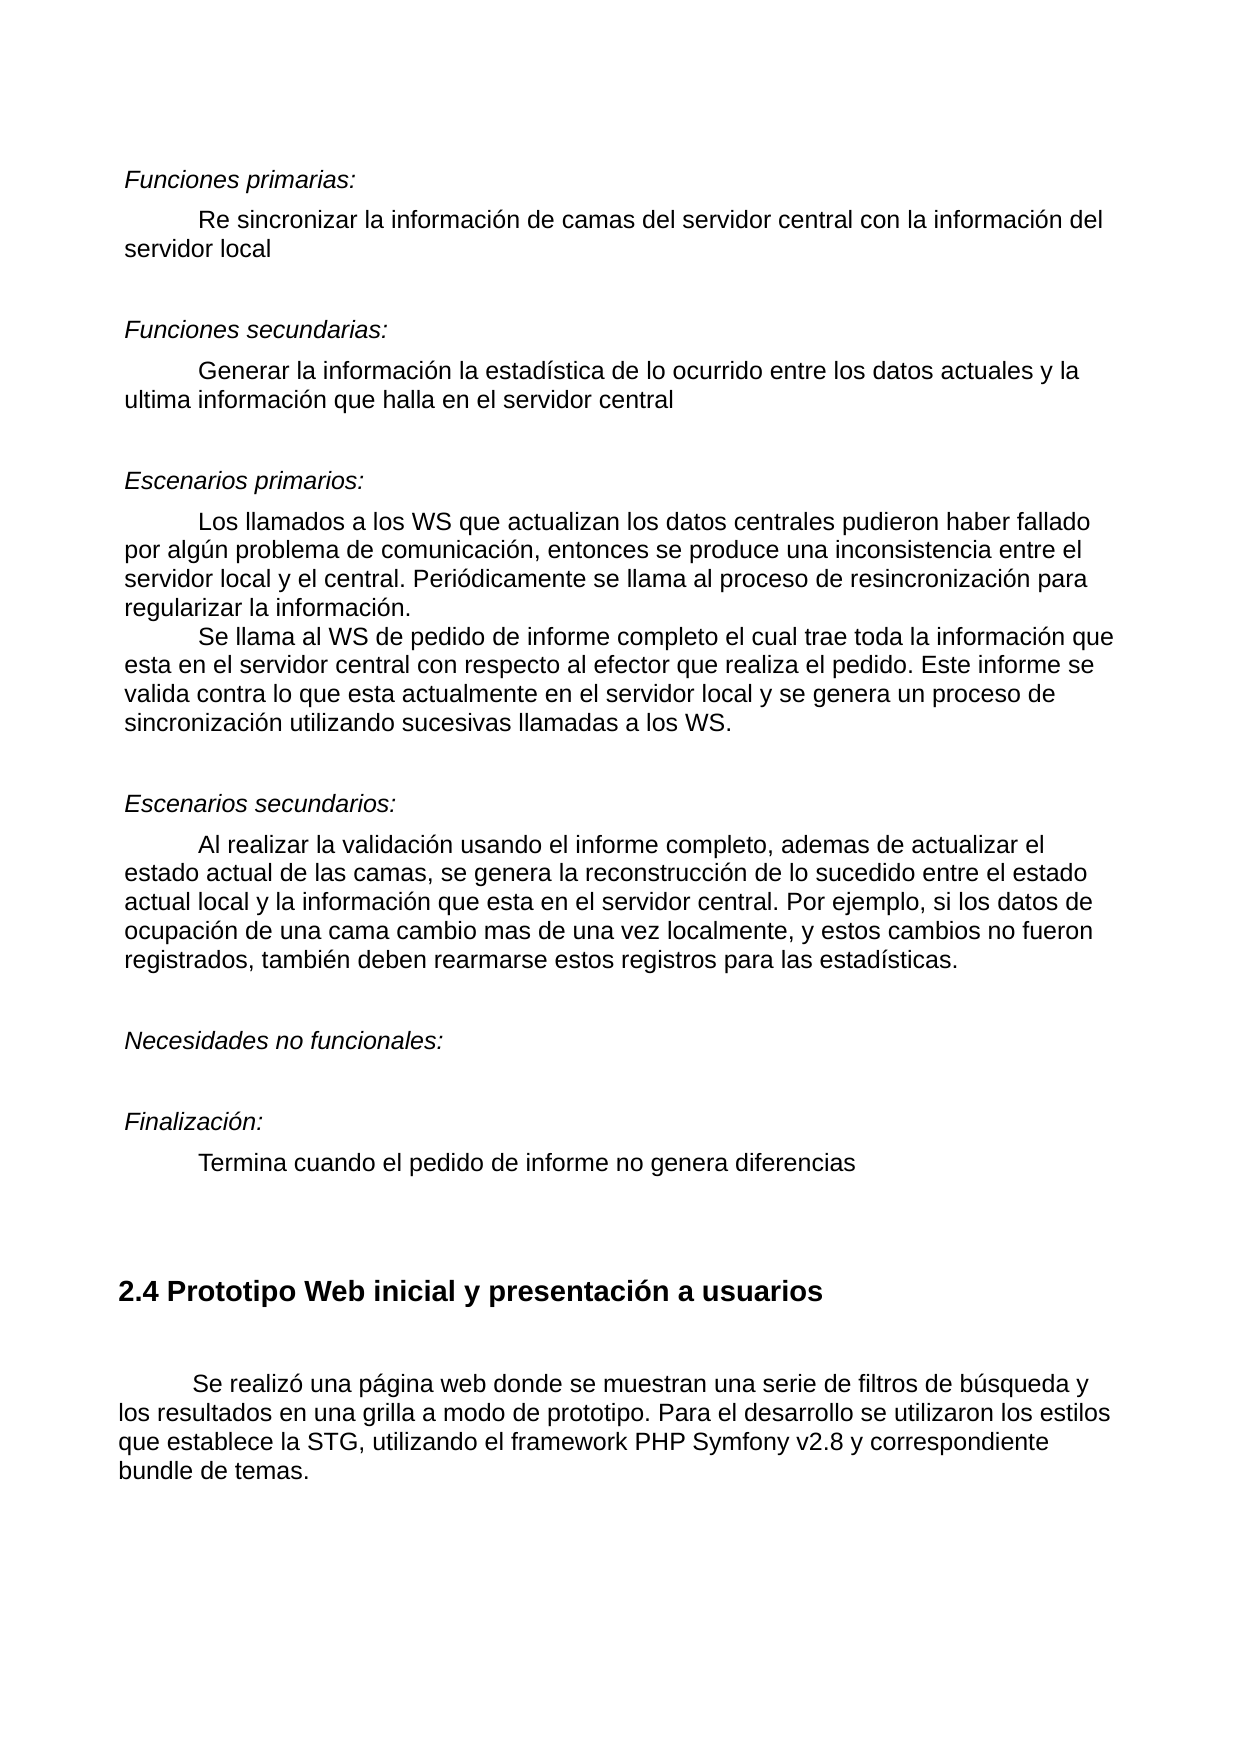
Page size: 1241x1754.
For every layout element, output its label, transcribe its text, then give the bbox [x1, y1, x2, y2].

table_cell Finalización: [118, 1101, 1122, 1142]
table_cell Necesidades no funcionales: [118, 1020, 1122, 1061]
table_cell Los llamados a los WS que actualizan los datos centrales pudieron haber fallado por algún problema de comunicación, entonces se produce una inconsistencia entre el servidor local y el central. Periódicamente se llama al proceso de resincronización para regularizar la información. Se llama al WS de pedido de informe completo el cual trae toda la información que esta en el servidor central con respecto al efector que realiza el pedido. Este informe se valida contra lo que esta actualmente en el servidor local y se genera un proceso de sincronización utilizando sucesivas llamadas a los WS. [118, 501, 1122, 742]
table_cell [118, 419, 1122, 460]
table_cell Re sincronizar la información de camas del servidor central con la información del servidor local [118, 199, 1122, 269]
table_cell Funciones secundarias: [118, 309, 1122, 350]
table_cell Escenarios primarios: [118, 460, 1122, 501]
table_cell [118, 269, 1122, 309]
table_cell Termina cuando el pedido de informe no genera diferencias [118, 1142, 1122, 1182]
table_cell [118, 979, 1122, 1020]
table_cell [118, 743, 1122, 783]
table_cell Escenarios secundarios: [118, 783, 1122, 824]
table_cell [118, 118, 1122, 159]
table_cell Al realizar la validación usando el informe completo, ademas de actualizar el estado actual de las camas, se genera la reconstrucción de lo sucedido entre el estado actual local y la información que esta en el servidor central. Por ejemplo, si los datos de ocupación de una cama cambio mas de una vez localmente, y estos cambios no fueron registrados, también deben rearmarse estos registros para las estadísticas. [118, 824, 1122, 979]
table_cell Funciones primarias: [118, 159, 1122, 199]
text Se realizó una página web donde se muestran una serie de filtros de búsqueda y los resultados en una grilla a modo de prototipo. Para el desarrollo se utilizaron los estilos que establece la STG, utilizando el framework PHP Symfony v2.8 y correspondiente bundle de temas. [118, 1369, 1122, 1484]
text 2.4 Prototipo Web inicial y presentación a usuarios [118, 1273, 1122, 1307]
table_cell Generar la información la estadística de lo ocurrido entre los datos actuales y la ultima información que halla en el servidor central [118, 350, 1122, 419]
table_cell [118, 1061, 1122, 1101]
